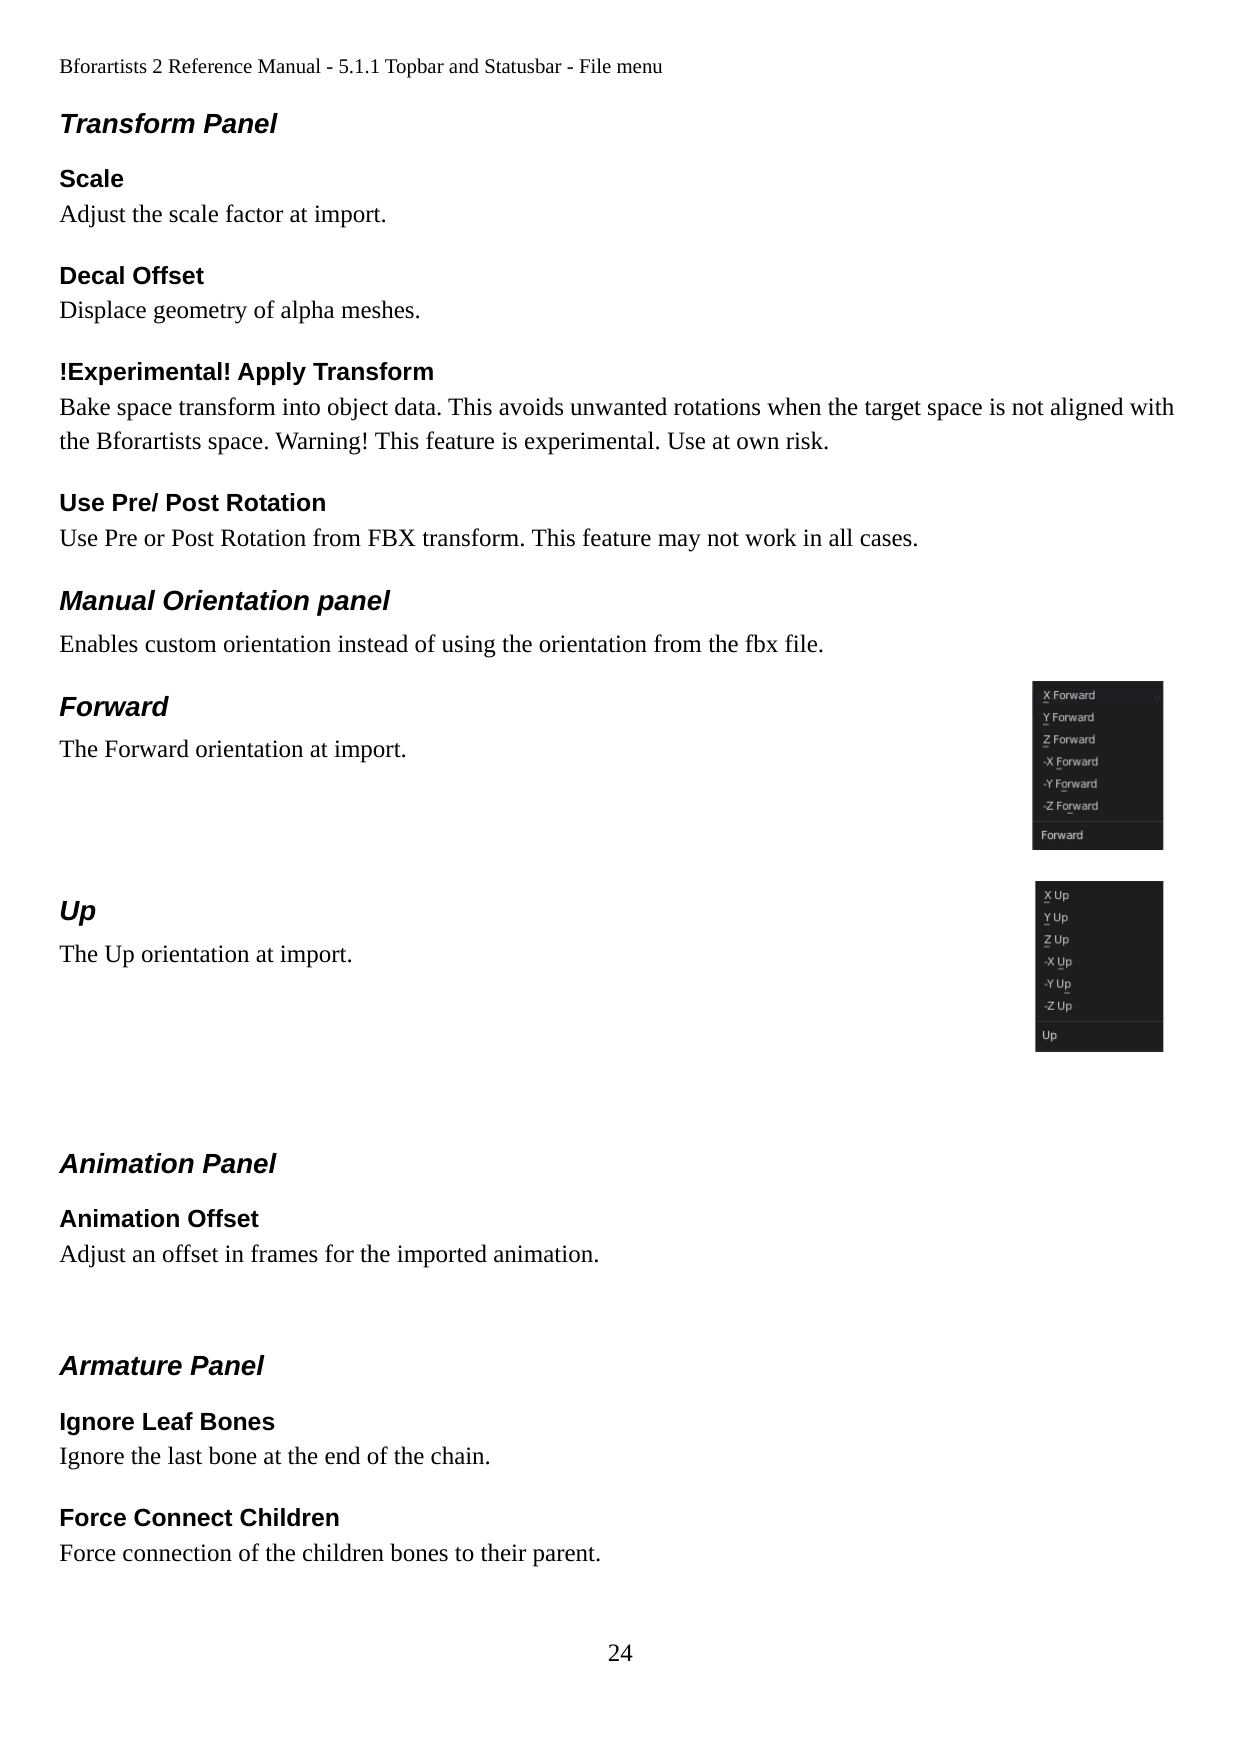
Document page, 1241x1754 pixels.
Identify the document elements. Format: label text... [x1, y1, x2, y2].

subtitle Manual Orientation panel [59, 584, 1181, 616]
text Displace geometry of alpha meshes. [59, 296, 1181, 324]
subtitle Forward [59, 690, 1032, 722]
subtitle [1164, 690, 1181, 722]
subtitle Animation Panel [59, 1147, 1181, 1179]
subtitle Armature Panel [59, 1350, 1181, 1382]
text Adjust an offset in frames for the imported animation. [59, 1239, 1181, 1268]
text Adjust the scale factor at import. [59, 199, 1181, 228]
text Ignore the last bone at the end of the chain. [59, 1441, 1181, 1470]
subtitle [1164, 894, 1181, 926]
subtitle Use Pre/ Post Rotation [59, 488, 1181, 516]
text Use Pre or Post Rotation from FBX transform. This feature may not work in all cases. [59, 523, 1181, 551]
subtitle Decal Offset [59, 261, 1181, 289]
subtitle !Experimental! Apply Transform [59, 357, 1181, 386]
text Force connection of the children bones to their parent. [59, 1538, 1181, 1566]
subtitle Up [59, 894, 1035, 926]
picture [1032, 681, 1164, 850]
subtitle Force Connect Children [59, 1503, 1181, 1531]
subtitle Animation Offset [59, 1204, 1181, 1233]
subtitle Scale [59, 164, 1181, 193]
text The Up orientation at import. [59, 939, 1035, 967]
text Bake space transform into object data. This avoids unwanted rotations when the target space is not aligned with the Bforartists space. Warning! This feature is experimental. Use at own risk. [59, 392, 1181, 455]
picture [1035, 881, 1164, 1052]
subtitle Ignore Leaf Bones [59, 1407, 1181, 1435]
text Enables custom orientation instead of using the orientation from the fbx file. [59, 629, 1181, 657]
subtitle Transform Panel [59, 107, 1181, 139]
text The Forward orientation at import. [59, 734, 1032, 763]
